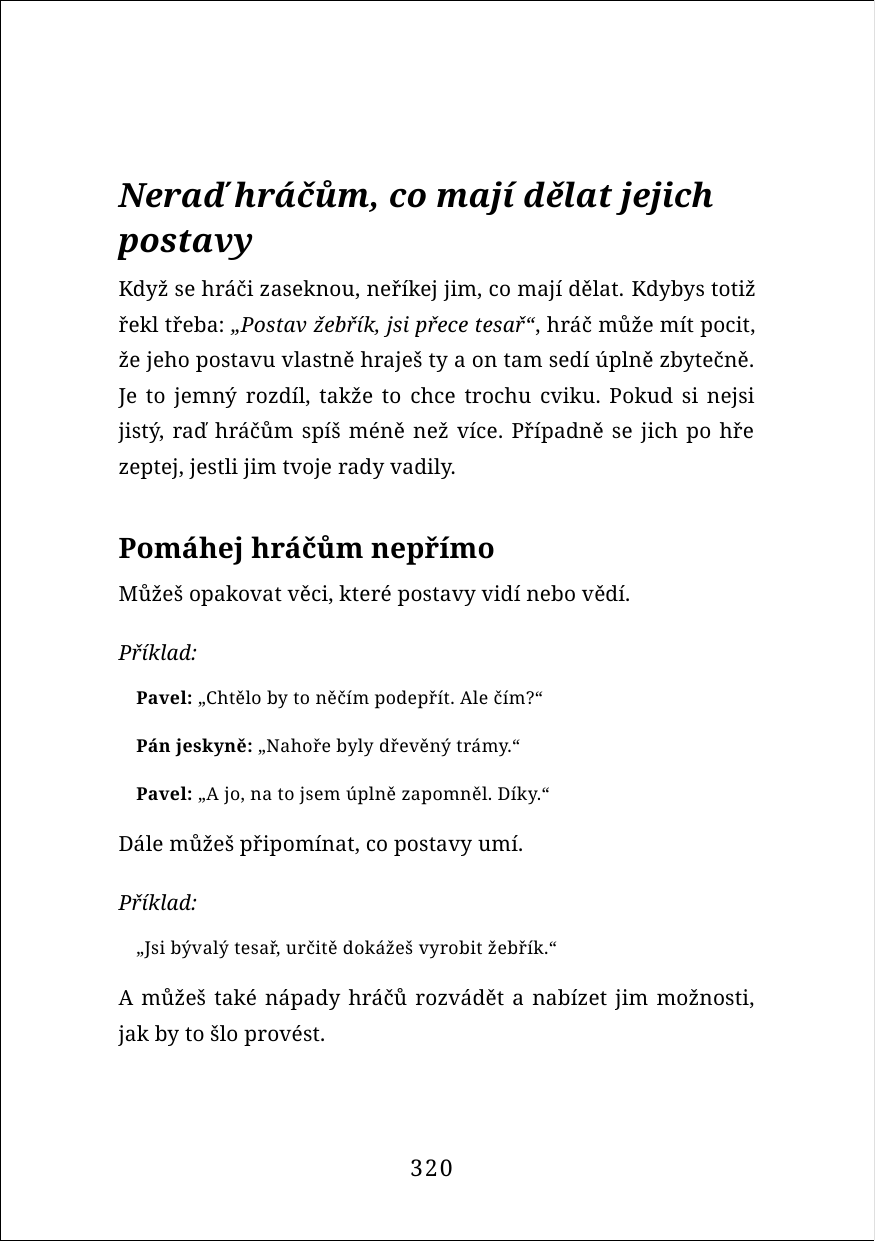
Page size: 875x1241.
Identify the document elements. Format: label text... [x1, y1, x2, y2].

text Pavel: „Chtělo by to něčím podepřít. Ale čím?“ [136, 685, 756, 709]
text Příklad: [118, 888, 756, 917]
text Pán jeskyně: „Nahoře byly dřevěný trámy.“ [136, 733, 756, 757]
text Pavel: „A jo, na to jsem úplně zapomněl. Díky.“ [136, 781, 756, 805]
text Když se hráči zaseknou, neříkej jim, co mají dělat. Kdybys totiž řekl třeba: „Postav žebřík, jsi přece tesař“, hráč může mít pocit, že jeho postavu vlastně hraješ ty a on tam sedí úplně zbytečně. Je to jemný rozdíl, takže to chce trochu cviku. Pokud si nejsi jistý, raď hráčům spíš méně než více. Případně se jich po hře zeptej, jestli jim tvoje rady vadily. [118, 274, 756, 480]
subtitle Neraď hráčům, co mají dělat jejich postavy [118, 172, 756, 263]
text Můžeš opakovat věci, které postavy vidí nebo vědí. [118, 579, 756, 607]
subtitle Pomáhej hráčům nepřímo [118, 529, 756, 567]
text „Jsi bývalý tesař, určitě dokážeš vyrobit žebřík.“ [136, 936, 756, 960]
text Příklad: [118, 638, 756, 667]
text A můžeš také nápady hráčů rozvádět a nabízet jim možnosti, jak by to šlo provést. [118, 983, 756, 1047]
text Dále můžeš připomínat, co postavy umí. [118, 829, 756, 858]
